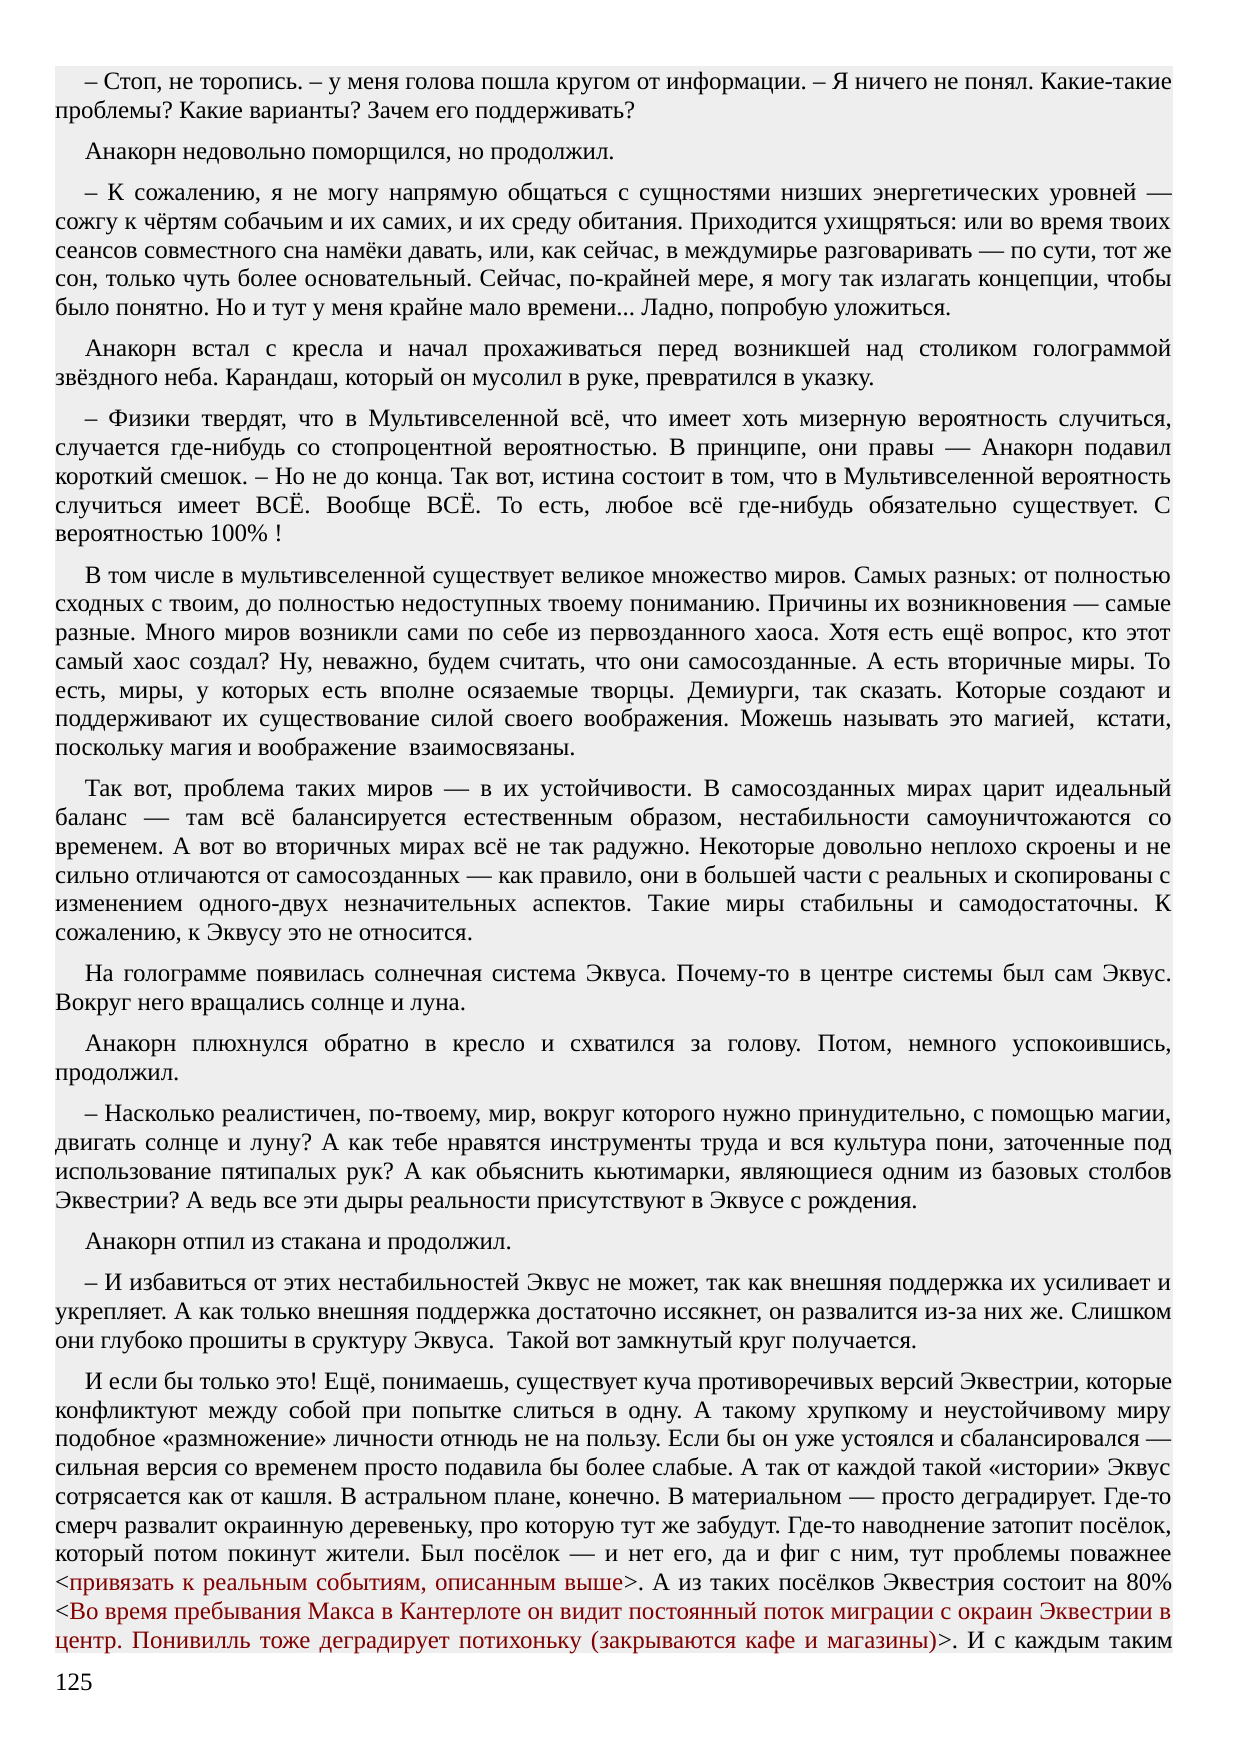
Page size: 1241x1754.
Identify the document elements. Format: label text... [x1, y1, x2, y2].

text В том числе в мультивселенной существует великое множество миров. Самых разных: от полностью сходных с твоим, до полностью недоступных твоему пониманию. Причины их возникновения — самые разные. Много миров возникли сами по себе из первозданного хаоса. Хотя есть ещё вопрос, кто этот самый хаос создал? Ну, неважно, будем считать, что они самосозданные. А есть вторичные миры. То есть, миры, у которых есть вполне осязаемые творцы. Демиурги, так сказать. Которые создают и поддерживают их существование силой своего воображения. Можешь называть это магией, кстати, поскольку магия и воображение взаимосвязаны. [55, 560, 1173, 761]
text Анакорн плюхнулся обратно в кресло и схватился за голову. Потом, немного успокоившись, продолжил. [55, 1028, 1173, 1086]
text Анакорн встал с кресла и начал прохаживаться перед возникшей над столиком голограммой звёздного неба. Карандаш, который он мусолил в руке, превратился в указку. [55, 333, 1173, 391]
text – Физики твердят, что в Мультивселенной всё, что имеет хоть мизерную вероятность случиться, случается где-нибудь со стопроцентной вероятностью. В принципе, они правы — Анакорн подавил короткий смешок. – Но не до конца. Так вот, истина состоит в том, что в Мультивселенной вероятность случиться имеет ВСЁ. Вообще ВСЁ. То есть, любое всё где-нибудь обязательно существует. С вероятностью 100% ! [55, 403, 1173, 547]
text Анакорн недовольно поморщился, но продолжил. [55, 136, 1173, 165]
text – Стоп, не торопись. – у меня голова пошла кругом от информации. – Я ничего не понял. Какие-такие проблемы? Какие варианты? Зачем его поддерживать? [55, 66, 1173, 123]
text На голограмме появилась солнечная система Эквуса. Почему-то в центре системы был сам Эквус. Вокруг него вращались солнце и луна. [55, 958, 1173, 1016]
text Так вот, проблема таких миров — в их устойчивости. В самосозданных мирах царит идеальный баланс — там всё балансируется естественным образом, нестабильности самоуничтожаются со временем. А вот во вторичных мирах всё не так радужно. Некоторые довольно неплохо скроены и не сильно отличаются от самосозданных — как правило, они в большей части с реальных и скопированы с изменением одного-двух незначительных аспектов. Такие миры стабильны и самодостаточны. К сожалению, к Эквусу это не относится. [55, 773, 1173, 946]
text И если бы только это! Ещё, понимаешь, существует куча противоречивых версий Эквестрии, которые конфликтуют между собой при попытке слиться в одну. А такому хрупкому и неустойчивому миру подобное «размножение» личности отнюдь не на пользу. Если бы он уже устоялся и сбалансировался — сильная версия со временем просто подавила бы более слабые. А так от каждой такой «истории» Эквус сотрясается как от кашля. В астральном плане, конечно. В материальном — просто деградирует. Где-то смерч развалит окраинную деревеньку, про которую тут же забудут. Где-то наводнение затопит посёлок, который потом покинут жители. Был посёлок — и нет его, да и фиг с ним, тут проблемы поважнее <привязать к реальным событиям, описанным выше>. А из таких посёлков Эквестрия состоит на 80% <Во время пребывания Макса в Кантерлоте он видит постоянный поток миграции с окраин Эквестрии в центр. Понивилль тоже деградирует потихоньку (закрываются кафе и магазины)>. И с каждым таким [55, 1366, 1173, 1653]
text – К сожалению, я не могу напрямую общаться с сущностями низших энергетических уровней — сожгу к чёртям собачьим и их самих, и их среду обитания. Приходится ухищряться: или во время твоих сеансов совместного сна намёки давать, или, как сейчас, в междумирье разговаривать — по сути, тот же сон, только чуть более основательный. Сейчас, по-крайней мере, я могу так излагать концепции, чтобы было понятно. Но и тут у меня крайне мало времени... Ладно, попробую уложиться. [55, 177, 1173, 321]
text Анакорн отпил из стакана и продолжил. [55, 1226, 1173, 1255]
text – Насколько реалистичен, по-твоему, мир, вокруг которого нужно принудительно, с помощью магии, двигать солнце и луну? А как тебе нравятся инструменты труда и вся культура пони, заточенные под использование пятипалых рук? А как обьяснить кьютимарки, являющиеся одним из базовых столбов Эквестрии? А ведь все эти дыры реальности присутствуют в Эквусе с рождения. [55, 1098, 1173, 1213]
text – И избавиться от этих нестабильностей Эквус не может, так как внешняя поддержка их усиливает и укрепляет. А как только внешняя поддержка достаточно иссякнет, он развалится из-за них же. Слишком они глубоко прошиты в сруктуру Эквуса. Такой вот замкнутый круг получается. [55, 1267, 1173, 1353]
